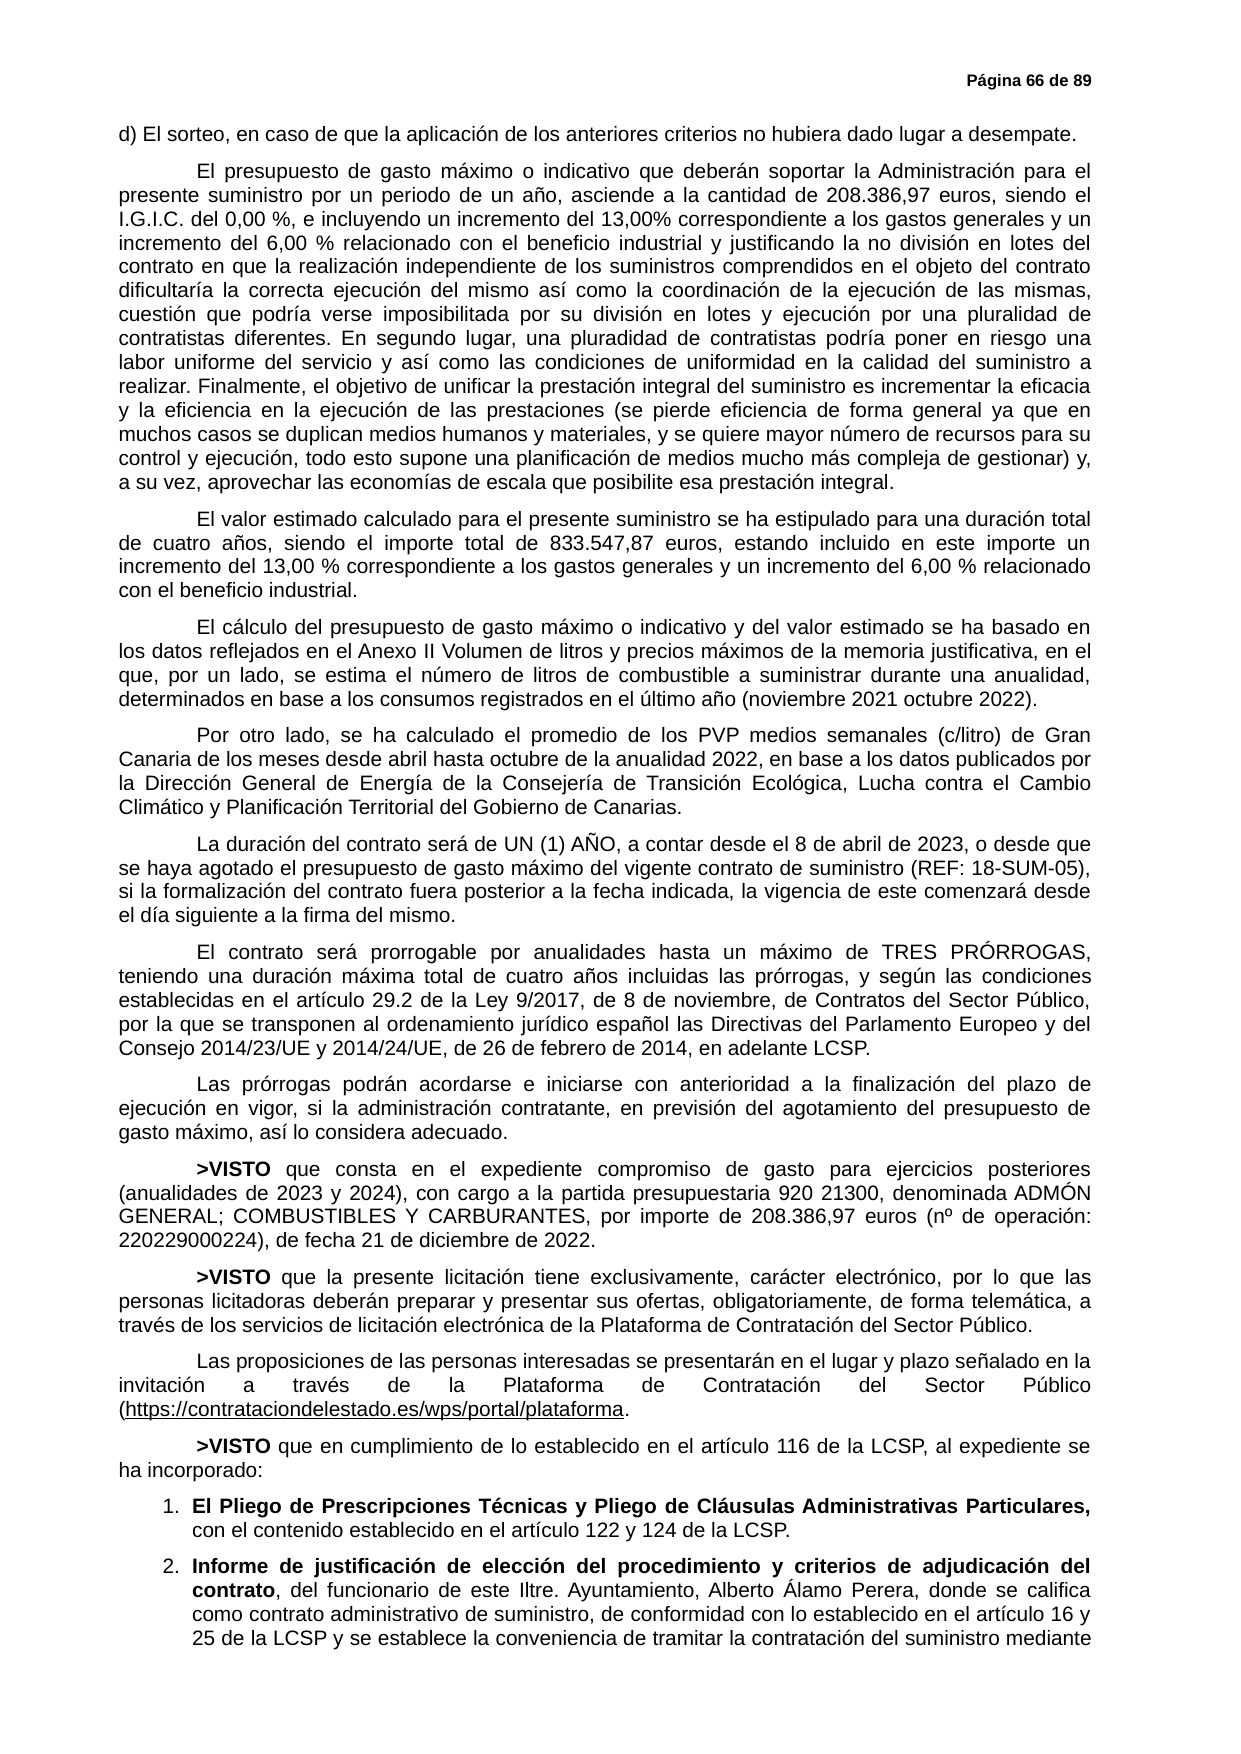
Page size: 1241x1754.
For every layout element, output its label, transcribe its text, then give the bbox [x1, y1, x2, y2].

text >VISTO que consta en el expediente compromiso de gasto para ejercicios posteriores (anualidades de 2023 y 2024), con cargo a la partida presupuestaria 920 21300, denominada ADMÓN GENERAL; COMBUSTIBLES Y CARBURANTES, por importe de 208.386,97 euros (nº de operación: 220229000224), de fecha 21 de diciembre de 2022. [118, 1156, 1092, 1252]
text El cálculo del presupuesto de gasto máximo o indicativo y del valor estimado se ha basado en los datos reflejados en el Anexo II Volumen de litros y precios máximos de la memoria justificativa, en el que, por un lado, se estima el número de litros de combustible a suministrar durante una anualidad, determinados en base a los consumos registrados en el último año (noviembre 2021 octubre 2022). [118, 615, 1092, 711]
text Por otro lado, se ha calculado el promedio de los PVP medios semanales (c/litro) de Gran Canaria de los meses desde abril hasta octubre de la anualidad 2022, en base a los datos publicados por la Dirección General de Energía de la Consejería de Transición Ecológica, Lucha contra el Cambio Climático y Planificación Territorial del Gobierno de Canarias. [118, 723, 1092, 819]
text El valor estimado calculado para el presente suministro se ha estipulado para una duración total de cuatro años, siendo el importe total de 833.547,87 euros, estando incluido en este importe un incremento del 13,00 % correspondiente a los gastos generales y un incremento del 6,00 % relacionado con el beneficio industrial. [118, 506, 1092, 602]
text d) El sorteo, en caso de que la aplicación de los anteriores criterios no hubiera dado lugar a desempate. [118, 122, 1092, 146]
text Las proposiciones de las personas interesadas se presentarán en el lugar y plazo señalado en la invitación a través de la Plataforma de Contratación del Sector Público (https://contrataciondelestado.es/wps/portal/plataforma. [118, 1349, 1092, 1421]
text >VISTO que en cumplimiento de lo establecido en el artículo 116 de la LCSP, al expediente se ha incorporado: [118, 1433, 1092, 1481]
text El contrato será prorrogable por anualidades hasta un máximo de TRES PRÓRROGAS, teniendo una duración máxima total de cuatro años incluidas las prórrogas, y según las condiciones establecidas en el artículo 29.2 de la Ley 9/2017, de 8 de noviembre, de Contratos del Sector Público, por la que se transponen al ordenamiento jurídico español las Directivas del Parlamento Europeo y del Consejo 2014/23/UE y 2014/24/UE, de 26 de febrero de 2014, en adelante LCSP. [118, 940, 1092, 1059]
list El Pliego de Prescripciones Técnicas y Pliego de Cláusulas Administrativas Particulares, con el contenido establecido en el artículo 122 y 124 de la LCSP. [162, 1494, 1092, 1542]
text El presupuesto de gasto máximo o indicativo que deberán soportar la Administración para el presente suministro por un periodo de un año, asciende a la cantidad de 208.386,97 euros, siendo el I.G.I.C. del 0,00 %, e incluyendo un incremento del 13,00% correspondiente a los gastos generales y un incremento del 6,00 % relacionado con el beneficio industrial y justificando la no división en lotes del contrato en que la realización independiente de los suministros comprendidos en el objeto del contrato dificultaría la correcta ejecución del mismo así como la coordinación de la ejecución de las mismas, cuestión que podría verse imposibilitada por su división en lotes y ejecución por una pluralidad de contratistas diferentes. En segundo lugar, una pluradidad de contratistas podría poner en riesgo una labor uniforme del servicio y así como las condiciones de uniformidad en la calidad del suministro a realizar. Finalmente, el objetivo de unificar la prestación integral del suministro es incrementar la eficacia y la eficiencia en la ejecución de las prestaciones (se pierde eficiencia de forma general ya que en muchos casos se duplican medios humanos y materiales, y se quiere mayor número de recursos para su control y ejecución, todo esto supone una planificación de medios mucho más compleja de gestionar) y, a su vez, aprovechar las economías de escala que posibilite esa prestación integral. [118, 158, 1092, 494]
text Las prórrogas podrán acordarse e iniciarse con anterioridad a la finalización del plazo de ejecución en vigor, si la administración contratante, en previsión del agotamiento del presupuesto de gasto máximo, así lo considera adecuado. [118, 1072, 1092, 1144]
list Informe de justificación de elección del procedimiento y criterios de adjudicación del contrato, del funcionario de este Iltre. Ayuntamiento, Alberto Álamo Perera, donde se califica como contrato administrativo de suministro, de conformidad con lo establecido en el artículo 16 y 25 de la LCSP y se establece la conveniencia de tramitar la contratación del suministro mediante [162, 1554, 1092, 1650]
text >VISTO que la presente licitación tiene exclusivamente, carácter electrónico, por lo que las personas licitadoras deberán preparar y presentar sus ofertas, obligatoriamente, de forma telemática, a través de los servicios de licitación electrónica de la Plataforma de Contratación del Sector Público. [118, 1265, 1092, 1337]
text La duración del contrato será de UN (1) AÑO, a contar desde el 8 de abril de 2023, o desde que se haya agotado el presupuesto de gasto máximo del vigente contrato de suministro (REF: 18-SUM-05), si la formalización del contrato fuera posterior a la fecha indicada, la vigencia de este comenzará desde el día siguiente a la firma del mismo. [118, 831, 1092, 927]
